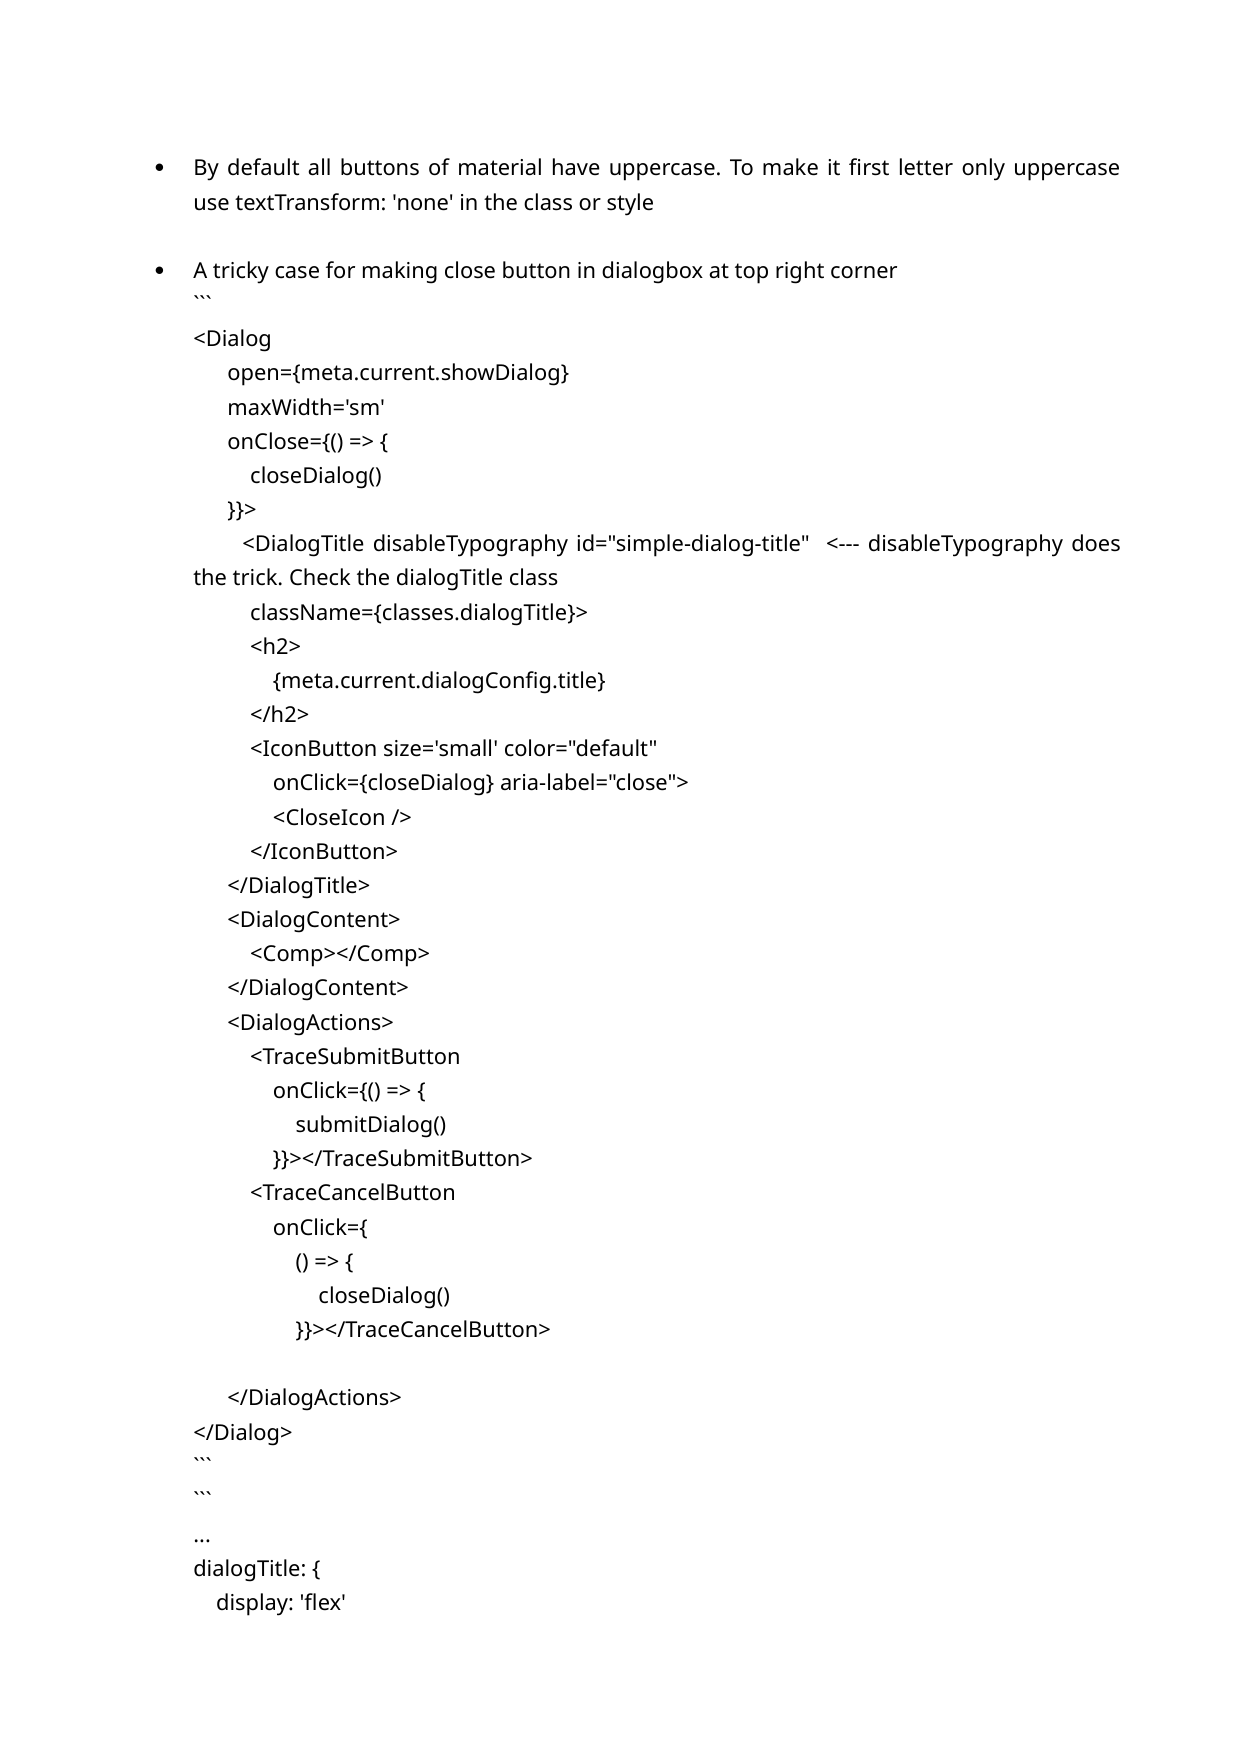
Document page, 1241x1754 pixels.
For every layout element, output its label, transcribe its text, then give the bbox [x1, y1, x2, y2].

text }}> [193, 494, 1122, 524]
text onClick={() => { [193, 1075, 1122, 1104]
text <DialogContent> [193, 904, 1122, 934]
text </h2> [193, 699, 1122, 729]
text </DialogContent> [193, 972, 1122, 1002]
list A tricky case for making close button in dialogbox at top right corner [156, 255, 1122, 284]
text open={meta.current.showDialog} [193, 357, 1122, 387]
text }}></TraceSubmitButton> [193, 1143, 1122, 1173]
text ... [193, 1519, 1122, 1549]
text </IconButton> [193, 836, 1122, 865]
text ``` [193, 289, 1122, 319]
text display: 'flex' [193, 1587, 1122, 1617]
text () => { [193, 1246, 1122, 1275]
text submitDialog() [193, 1109, 1122, 1139]
list By default all buttons of material have uppercase. To make it first letter only uppercase use textTransform: 'none' in the class or style [156, 152, 1122, 216]
text closeDialog() [193, 460, 1122, 489]
text onClick={ [193, 1211, 1122, 1241]
text <TraceSubmitButton [193, 1041, 1122, 1070]
text <TraceCancelButton [193, 1177, 1122, 1207]
text }}></TraceCancelButton> [193, 1314, 1122, 1344]
text <CloseIcon /> [193, 801, 1122, 831]
text className={classes.dialogTitle}> [193, 596, 1122, 626]
text <Comp></Comp> [193, 938, 1122, 968]
text ``` [193, 1485, 1122, 1514]
text </Dialog> [193, 1416, 1122, 1446]
text onClose={() => { [193, 426, 1122, 455]
text {meta.current.dialogConfig.title} [193, 665, 1122, 694]
text <IconButton size='small' color="default" [193, 733, 1122, 763]
text dialogTitle: { [193, 1553, 1122, 1583]
text closeDialog() [193, 1280, 1122, 1309]
text <DialogActions> [193, 1006, 1122, 1036]
text maxWidth='sm' [193, 391, 1122, 421]
text onClick={closeDialog} aria-label="close"> [193, 767, 1122, 797]
text <h2> [193, 631, 1122, 660]
text </DialogActions> [193, 1382, 1122, 1412]
text <Dialog [193, 323, 1122, 353]
text </DialogTitle> [193, 870, 1122, 899]
text <DialogTitle disableTypography id="simple-dialog-title" <--- disableTypography does the trick. Check the dialogTitle class [193, 528, 1122, 592]
text ``` [193, 1451, 1122, 1480]
